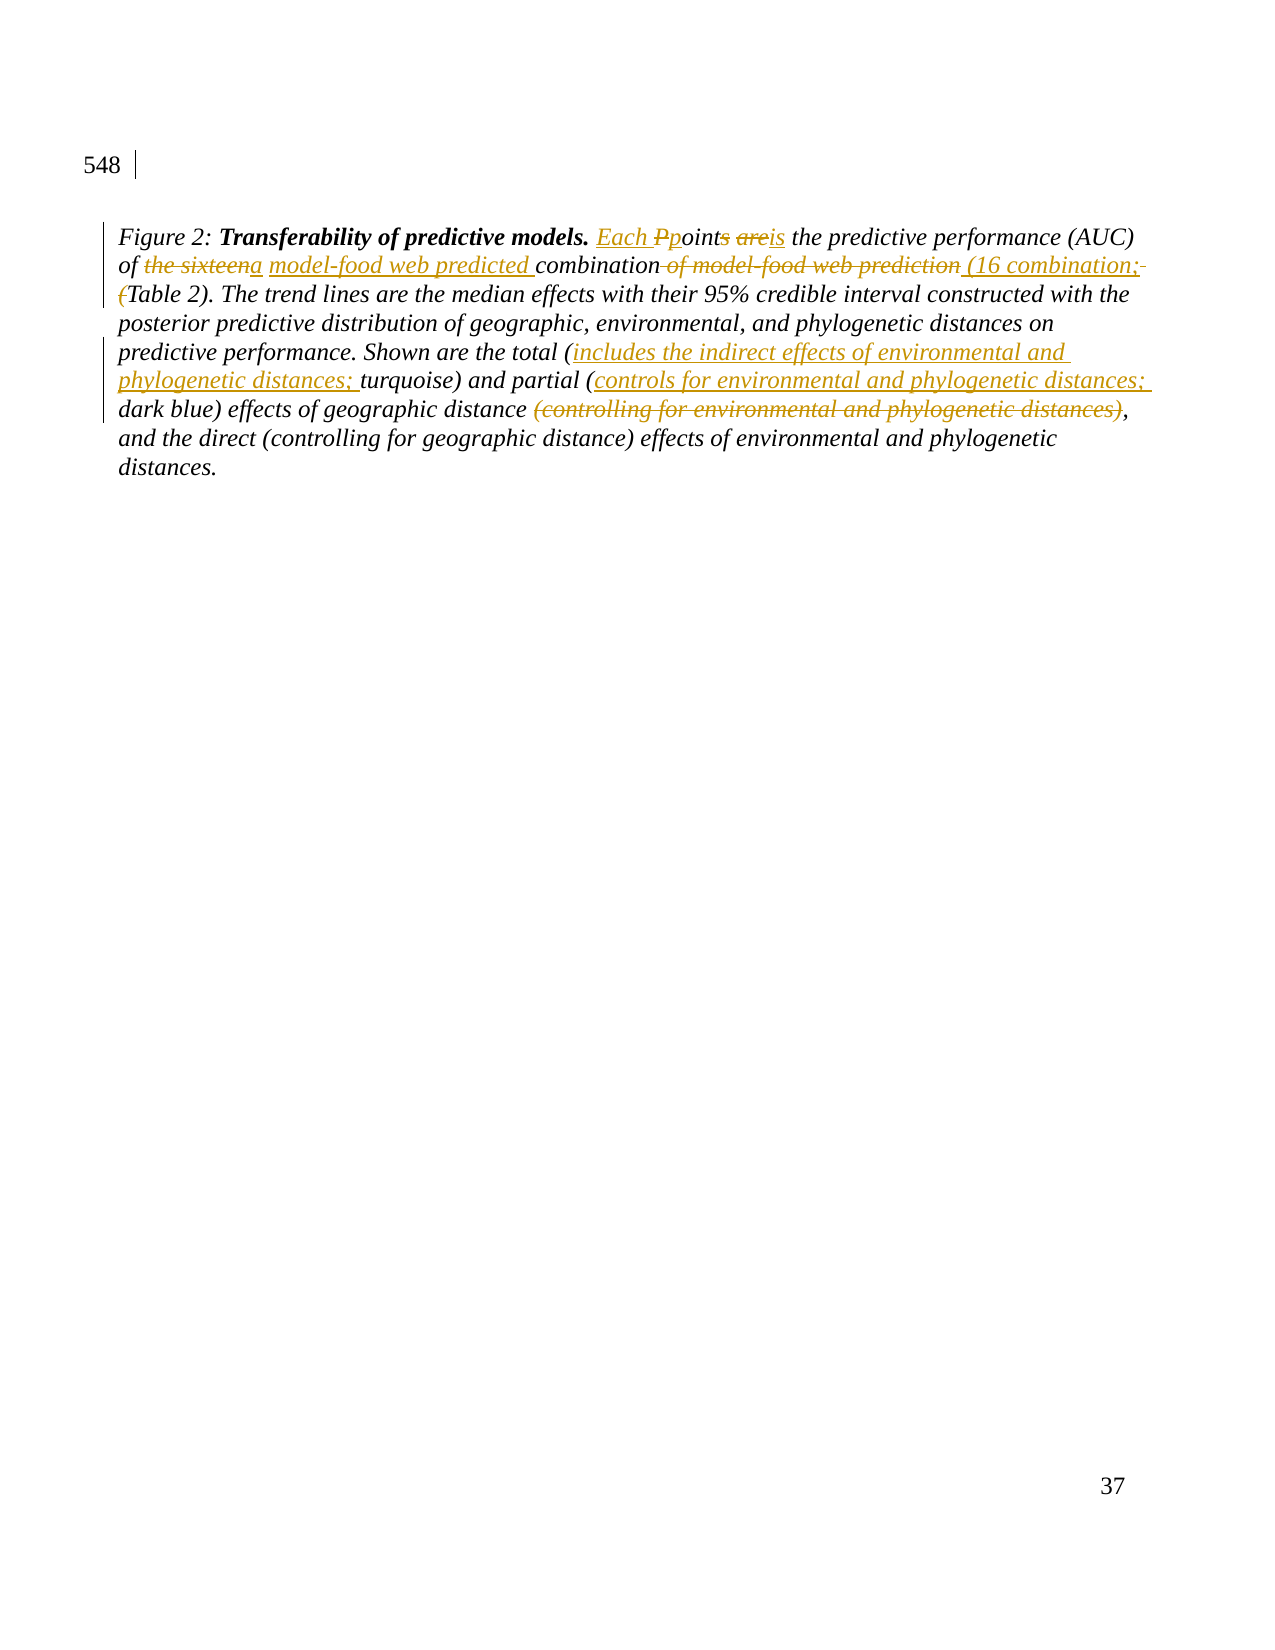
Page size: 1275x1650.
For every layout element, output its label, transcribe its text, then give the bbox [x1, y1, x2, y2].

text Figure 2: Transferability of predictive models. Each point is the predictive performance (AUC) of a model-food web predicted combination (16 combination;Table 2). The trend lines are the median effects with their 95% credible interval constructed with the posterior predictive distribution of geographic, environmental, and phylogenetic distances on predictive performance. Shown are the total (includes the indirect effects of environmental and phylogenetic distances; turquoise) and partial (controls for environmental and phylogenetic distances; dark blue) effects of geographic distance , and the direct (controlling for geographic distance) effects of environmental and phylogenetic distances. [118, 222, 1157, 480]
